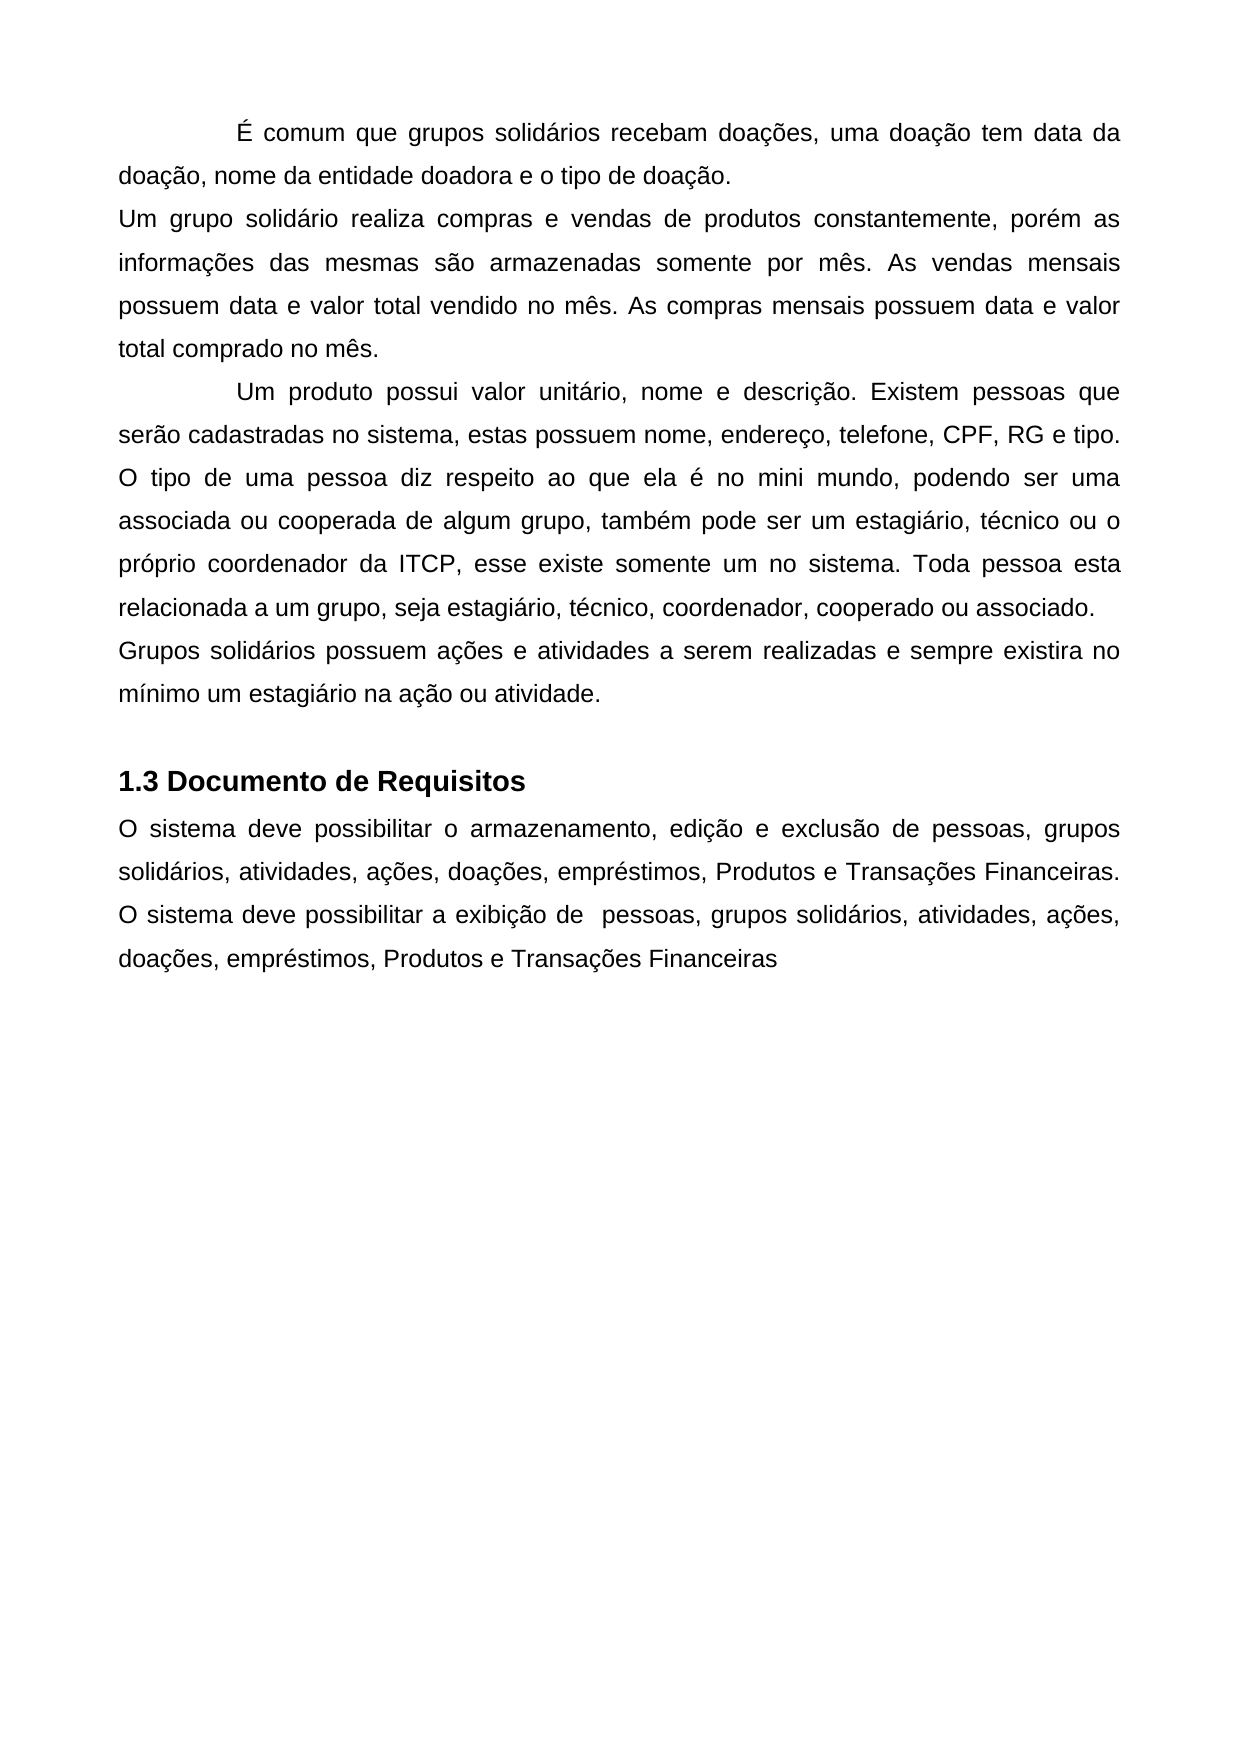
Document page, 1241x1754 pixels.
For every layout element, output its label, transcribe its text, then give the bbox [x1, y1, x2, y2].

text Grupos solidários possuem ações e atividades a serem realizadas e sempre existira no mínimo um estagiário na ação ou atividade. [118, 636, 1122, 707]
text É comum que grupos solidários recebam doações, uma doação tem data da doação, nome da entidade doadora e o tipo de doação. [118, 118, 1122, 190]
text Um produto possui valor unitário, nome e descrição. Existem pessoas que serão cadastradas no sistema, estas possuem nome, endereço, telefone, CPF, RG e tipo. O tipo de uma pessoa diz respeito ao que ela é no mini mundo, podendo ser uma associada ou cooperada de algum grupo, também pode ser um estagiário, técnico ou o próprio coordenador da ITCP, esse existe somente um no sistema. Toda pessoa esta relacionada a um grupo, seja estagiário, técnico, coordenador, cooperado ou associado. [118, 377, 1122, 621]
text O sistema deve possibilitar o armazenamento, edição e exclusão de pessoas, grupos solidários, atividades, ações, doações, empréstimos, Produtos e Transações Financeiras. O sistema deve possibilitar a exibição de pessoas, grupos solidários, atividades, ações, doações, empréstimos, Produtos e Transações Financeiras [118, 814, 1122, 972]
text 1.3 Documento de Requisitos [118, 764, 1122, 797]
text Um grupo solidário realiza compras e vendas de produtos constantemente, porém as informações das mesmas são armazenadas somente por mês. As vendas mensais possuem data e valor total vendido no mês. As compras mensais possuem data e valor total comprado no mês. [118, 204, 1122, 362]
